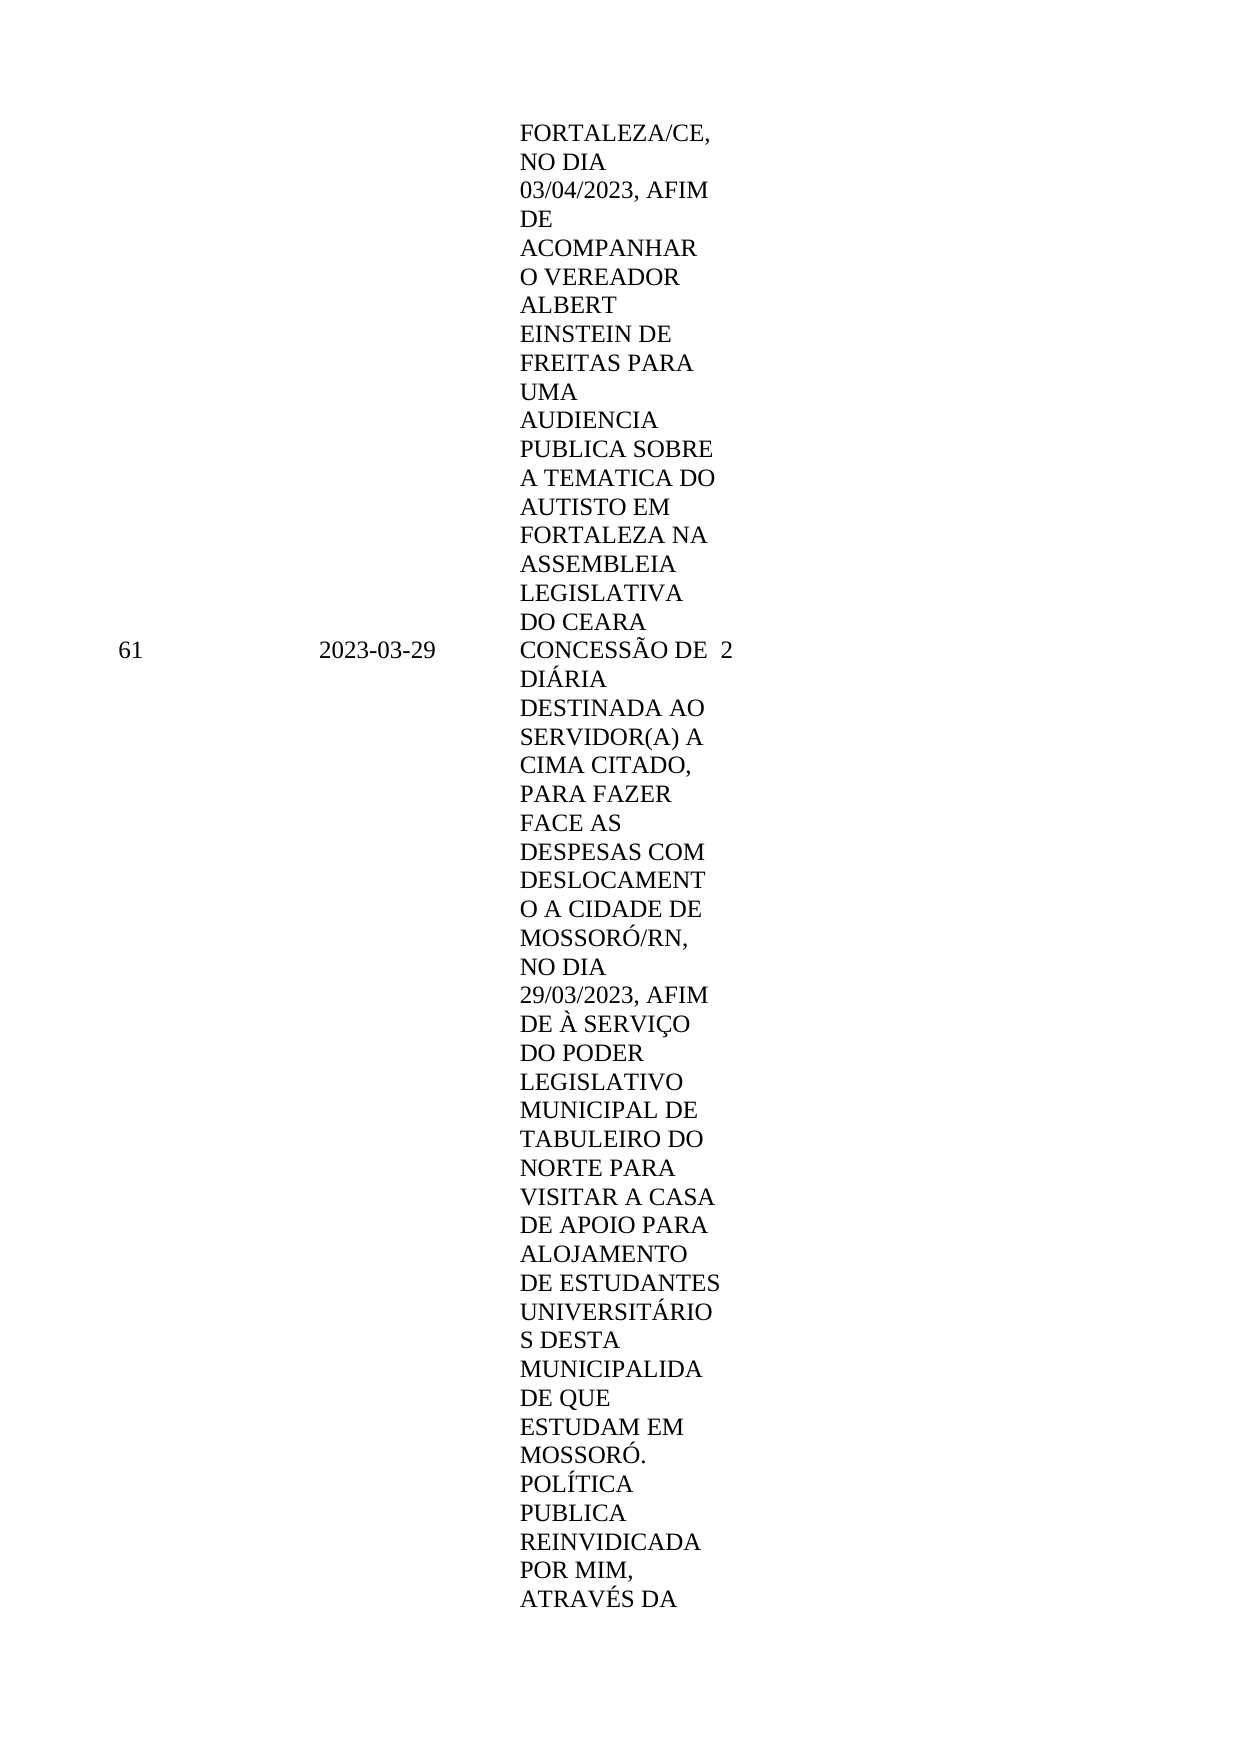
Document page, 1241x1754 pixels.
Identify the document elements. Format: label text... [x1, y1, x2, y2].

table_cell [921, 636, 1122, 1613]
table_cell [720, 118, 921, 636]
table_cell FORTALEZA/CE, NO DIA 03/04/2023, AFIM DE ACOMPANHAR O VEREADOR ALBERT EINSTEIN DE FREITAS PARA UMA AUDIENCIA PUBLICA SOBRE A TEMATICA DO AUTISTO EM FORTALEZA NA ASSEMBLEIA LEGISLATIVA DO CEARA [520, 118, 720, 636]
table_cell CONCESSÃO DE DIÁRIA DESTINADA AO SERVIDOR(A) A CIMA CITADO, PARA FAZER FACE AS DESPESAS COM DESLOCAMENTO A CIDADE DE MOSSORÓ/RN, NO DIA 29/03/2023, AFIM DE À SERVIÇO DO PODER LEGISLATIVO MUNICIPAL DE TABULEIRO DO NORTE PARA VISITAR A CASA DE APOIO PARA ALOJAMENTO DE ESTUDANTES UNIVERSITÁRIOS DESTA MUNICIPALIDADE QUE ESTUDAM EM MOSSORÓ. POLÍTICA PUBLICA REINVIDICADA POR MIM, ATRAVÉS DA [520, 636, 720, 1613]
table_cell 61 [118, 636, 319, 1613]
table_cell [319, 118, 519, 636]
table_cell [118, 118, 319, 636]
table_cell [921, 118, 1122, 636]
table_cell 2023-03-29 [319, 636, 519, 1613]
table_cell 2 [720, 636, 921, 1613]
